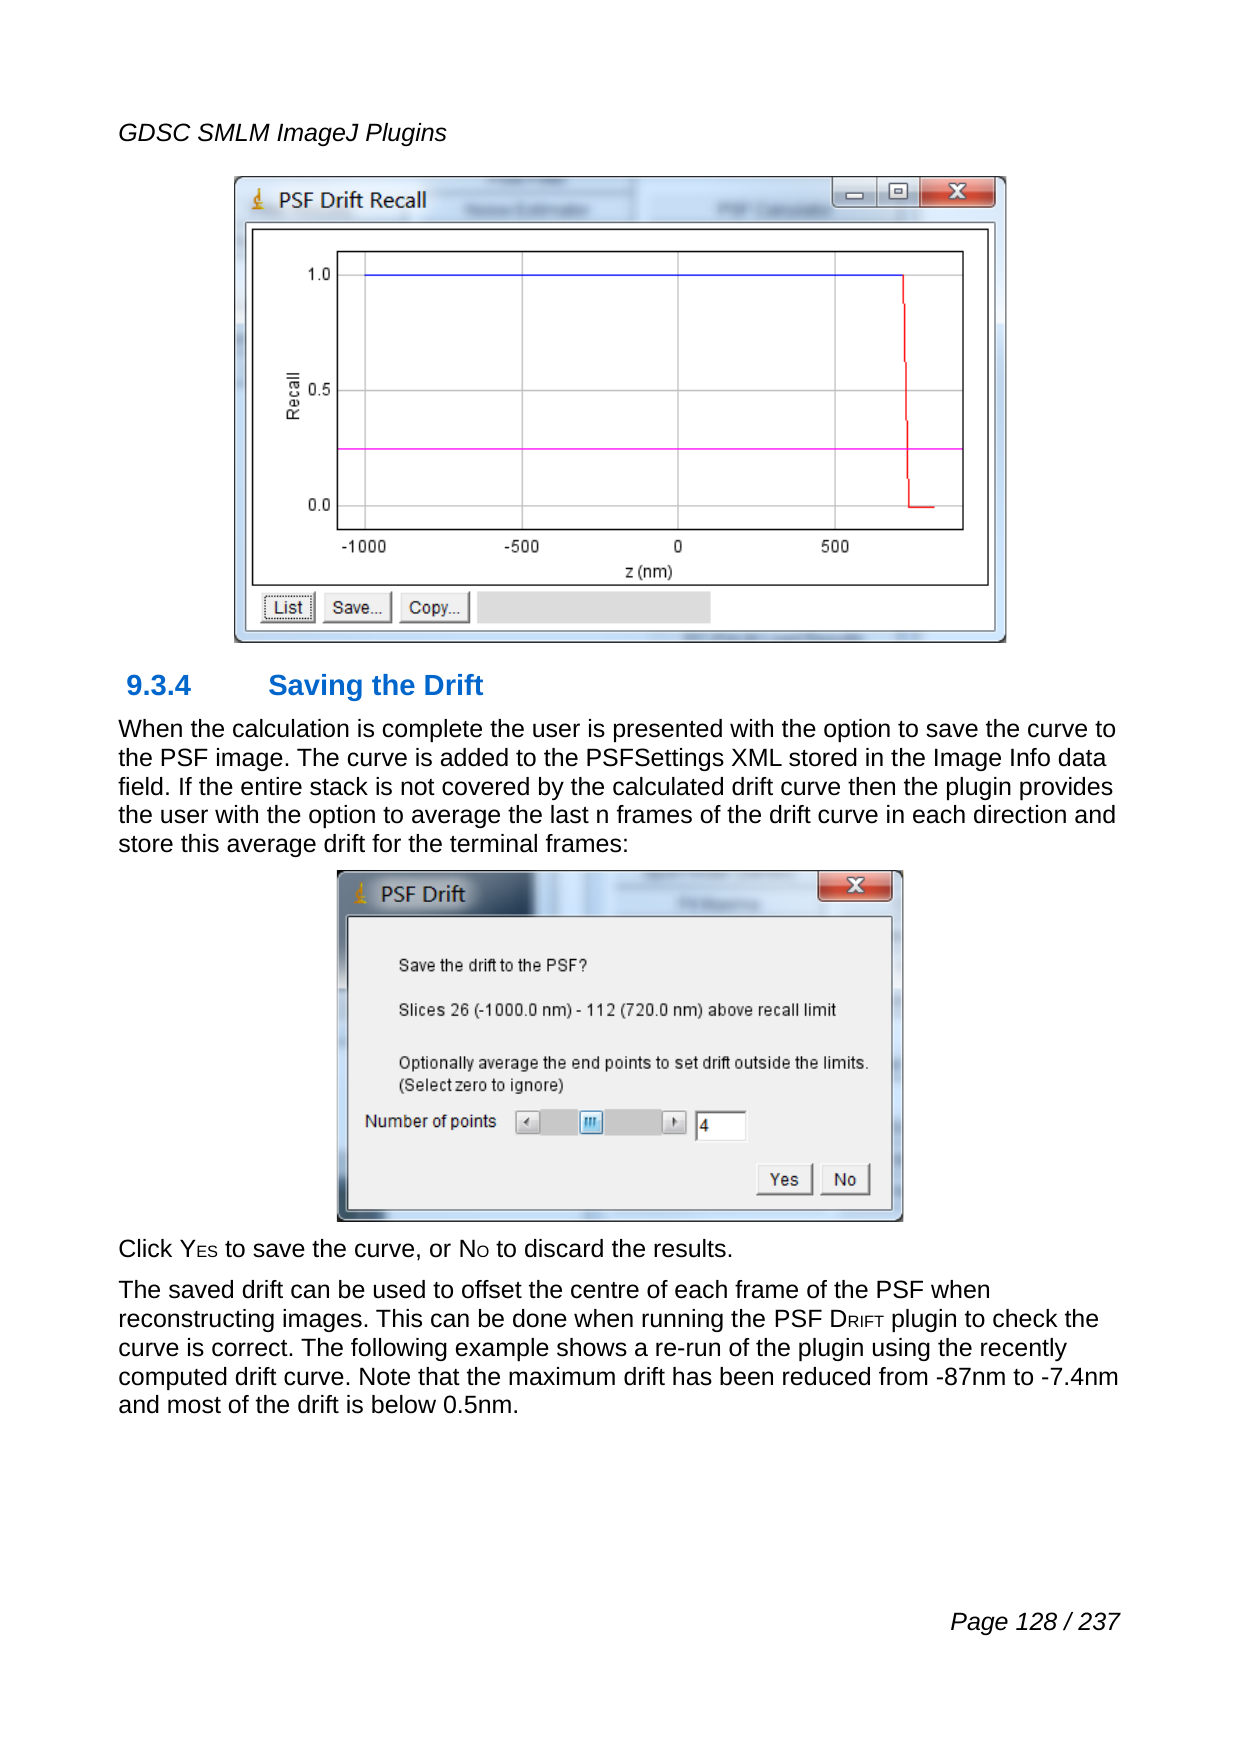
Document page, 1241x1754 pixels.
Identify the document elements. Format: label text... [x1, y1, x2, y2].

text The saved drift can be used to offset the centre of each frame of the PSF when reconstructing images. This can be done when running the PSF Drift plugin to check the curve is correct. The following example shows a re-run of the plugin using the recently computed drift curve. Note that the maximum drift has been reduced from -87nm to -7.4nm and most of the drift is below 0.5nm. [118, 1275, 1122, 1419]
text When the calculation is complete the user is presented with the option to save the curve to the PSF image. The curve is added to the PSFSettings XML stored in the Image Info data field. If the entire stack is not covered by the calculated drift curve then the plugin provides the user with the option to average the last n frames of the drift curve in each direction and store this average drift for the terminal frames: [118, 714, 1122, 858]
subtitle Saving the Drift [118, 668, 1122, 702]
text Click Yes to save the curve, or No to discard the results. [118, 1234, 1122, 1263]
picture [234, 176, 1007, 643]
picture [336, 870, 904, 1222]
